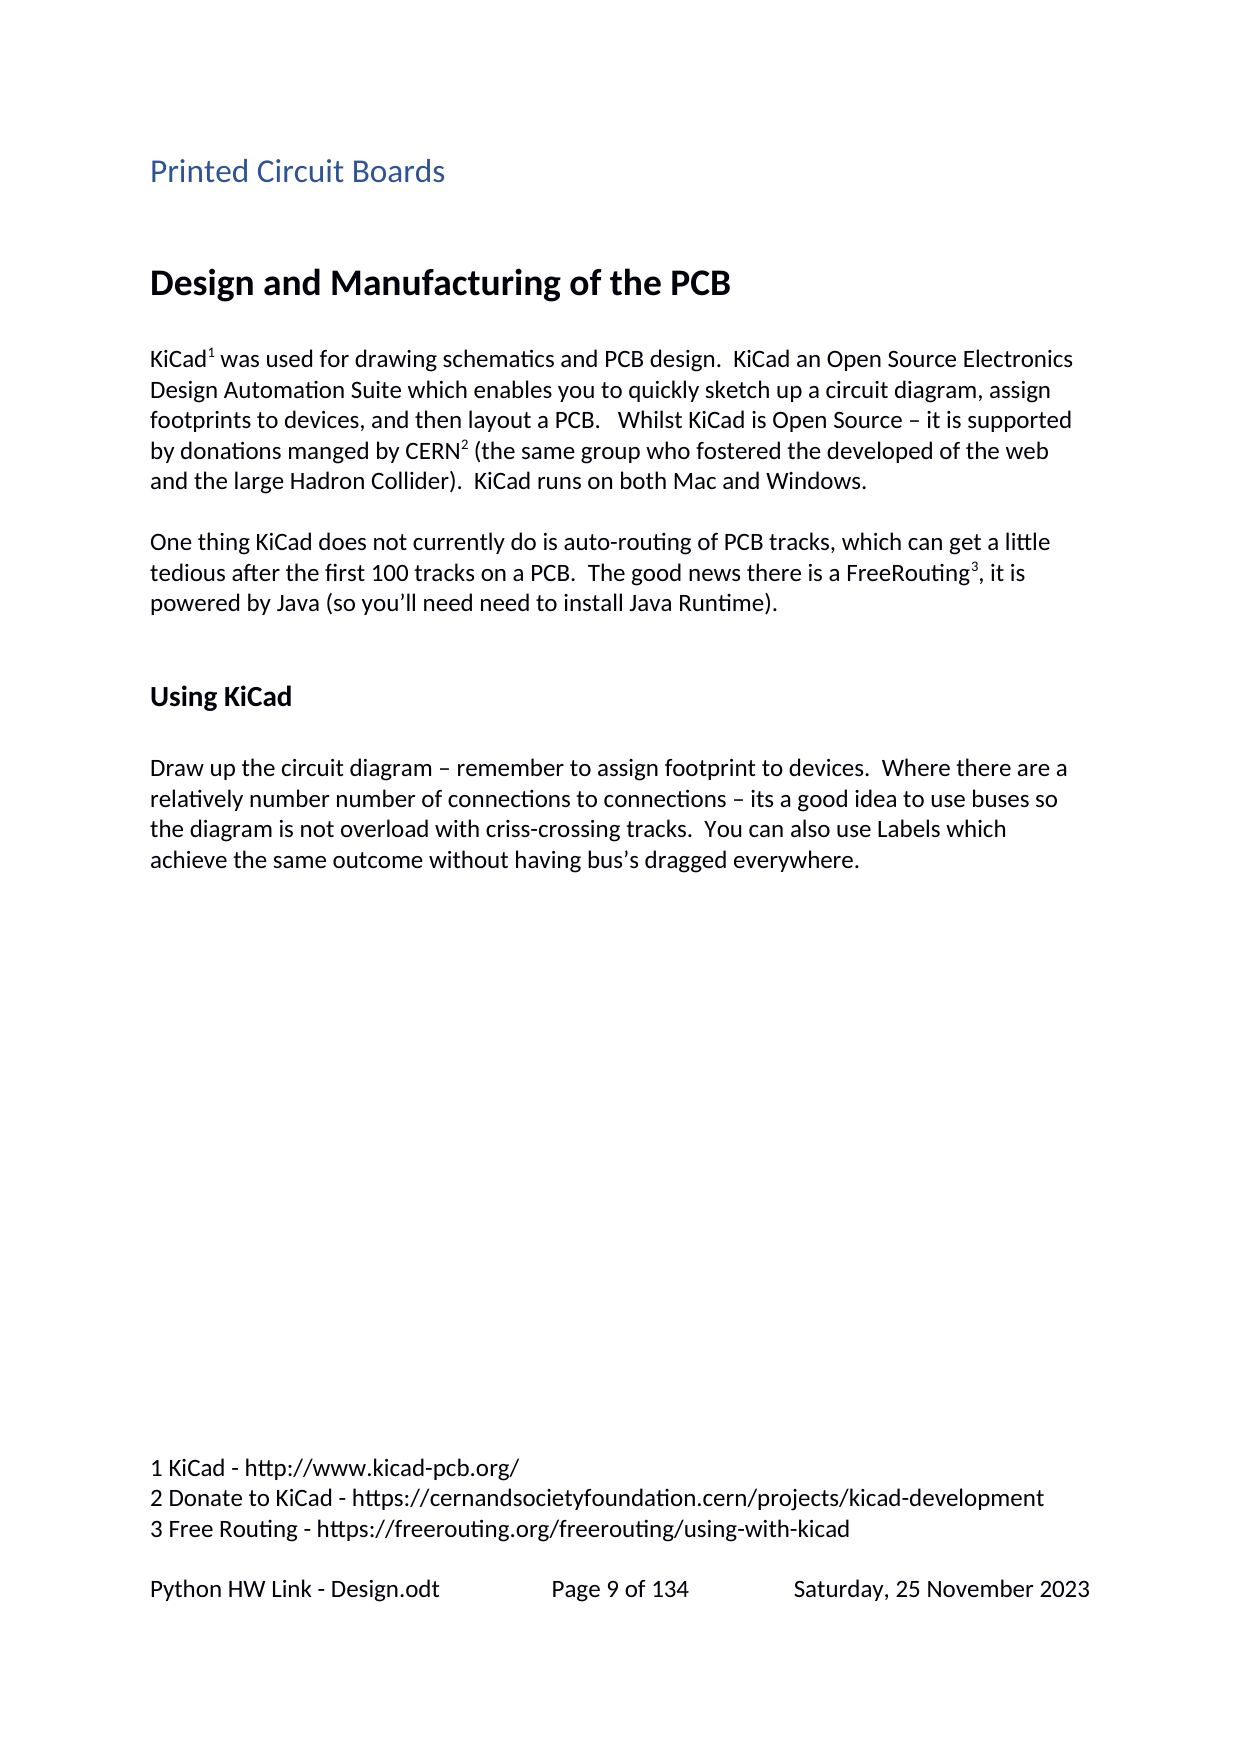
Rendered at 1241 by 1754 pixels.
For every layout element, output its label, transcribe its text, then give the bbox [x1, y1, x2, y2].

subtitle Printed Circuit Boards [150, 150, 1090, 191]
text KiCad - http://www.kicad-pcb.org/ [150, 1452, 1090, 1482]
text Draw up the circuit diagram – remember to assign footprint to devices. Where there are a relatively number number of connections to connections – its a good idea to use buses so the diagram is not overload with criss-crossing tracks. You can also use Labels which achieve the same outcome without having bus’s dragged everywhere. [150, 752, 1090, 874]
subtitle Using KiCad [150, 678, 1090, 713]
subtitle Design and Manufacturing of the PCB [150, 259, 1090, 304]
text Free Routing - https://freerouting.org/freerouting/using-with-kicad [150, 1513, 1090, 1543]
text KiCad was used for drawing schematics and PCB design. KiCad an Open Source Electronics Design Automation Suite which enables you to quickly sketch up a circuit diagram, assign footprints to devices, and then layout a PCB. Whilst KiCad is Open Source – it is supported by donations manged by CERN (the same group who fostered the developed of the web and the large Hadron Collider). KiCad runs on both Mac and Windows. [150, 343, 1090, 496]
text Donate to KiCad - https://cernandsocietyfoundation.cern/projects/kicad-development [150, 1482, 1090, 1513]
text One thing KiCad does not currently do is auto-routing of PCB tracks, which can get a little tedious after the first 100 tracks on a PCB. The good news there is a FreeRouting, it is powered by Java (so you’ll need need to install Java Runtime). [150, 527, 1090, 618]
